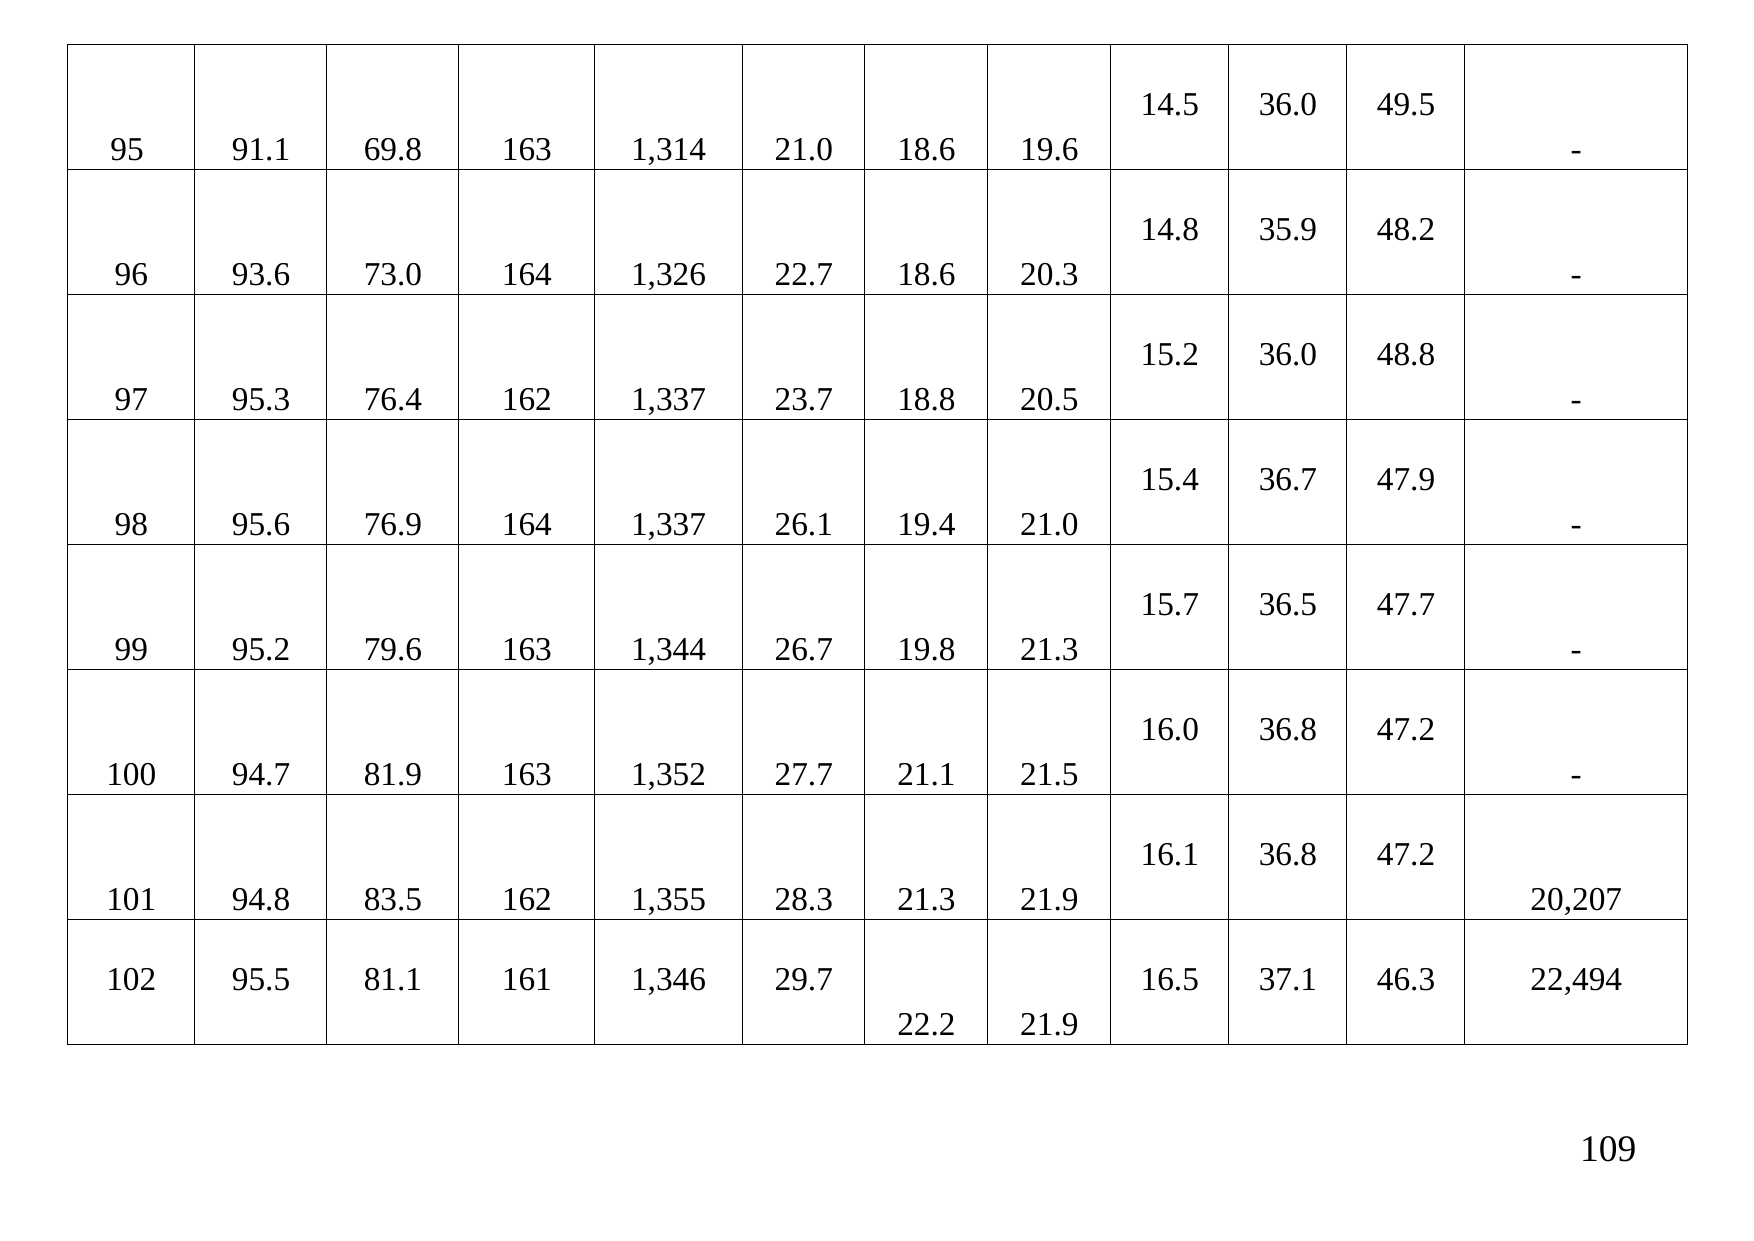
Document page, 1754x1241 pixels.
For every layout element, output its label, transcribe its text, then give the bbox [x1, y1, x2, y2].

table_cell 1,314 [595, 45, 742, 169]
table_cell 91.1 [195, 45, 326, 169]
table_cell 14.8 [1111, 170, 1228, 294]
table_cell 21.3 [988, 545, 1110, 669]
table_cell 1,352 [595, 670, 742, 794]
table_cell 19.4 [865, 420, 987, 544]
table_cell 95.6 [195, 420, 326, 544]
table_cell 100 [68, 670, 194, 794]
table_cell 23.7 [743, 295, 864, 419]
table_cell 36.5 [1229, 545, 1346, 669]
table_cell 95.5 [195, 920, 326, 1044]
table_cell 20.5 [988, 295, 1110, 419]
table_cell 36.0 [1229, 45, 1346, 169]
table_cell 36.0 [1229, 295, 1346, 419]
table_cell 102 [68, 920, 194, 1044]
table_cell 97 [68, 295, 194, 419]
table_cell 79.6 [327, 545, 458, 669]
table_cell 1,344 [595, 545, 742, 669]
table_cell 26.1 [743, 420, 864, 544]
table_cell - [1465, 45, 1687, 169]
table_cell 95.3 [195, 295, 326, 419]
table_cell 101 [68, 795, 194, 919]
table_cell 36.7 [1229, 420, 1346, 544]
table_cell 1,337 [595, 295, 742, 419]
table_cell 163 [459, 670, 594, 794]
table_cell 21.9 [988, 920, 1110, 1044]
table_cell 81.1 [327, 920, 458, 1044]
table_cell 15.7 [1111, 545, 1228, 669]
table_cell 18.6 [865, 45, 987, 169]
table_cell 93.6 [195, 170, 326, 294]
table_cell 46.3 [1347, 920, 1464, 1044]
table_cell 81.9 [327, 670, 458, 794]
table_cell 15.2 [1111, 295, 1228, 419]
table_cell 21.0 [988, 420, 1110, 544]
table_cell 48.2 [1347, 170, 1464, 294]
table_cell 19.6 [988, 45, 1110, 169]
table_cell 49.5 [1347, 45, 1464, 169]
table_cell - [1465, 420, 1687, 544]
table_cell - [1465, 545, 1687, 669]
table_cell - [1465, 295, 1687, 419]
table_cell 1,355 [595, 795, 742, 919]
table_cell 69.8 [327, 45, 458, 169]
table_cell 28.3 [743, 795, 864, 919]
table_cell 163 [459, 545, 594, 669]
table_cell 96 [68, 170, 194, 294]
table_cell 15.4 [1111, 420, 1228, 544]
table_cell 18.8 [865, 295, 987, 419]
table_cell - [1465, 170, 1687, 294]
table_cell 22.2 [865, 920, 987, 1044]
table_cell 162 [459, 295, 594, 419]
table_cell 76.4 [327, 295, 458, 419]
table_cell 21.1 [865, 670, 987, 794]
table_cell 76.9 [327, 420, 458, 544]
table_cell 22,494 [1465, 920, 1687, 1044]
table_cell 98 [68, 420, 194, 544]
table_cell 35.9 [1229, 170, 1346, 294]
table_cell 95 [68, 45, 194, 169]
table_cell 47.7 [1347, 545, 1464, 669]
table_cell 21.3 [865, 795, 987, 919]
table_cell 1,337 [595, 420, 742, 544]
table_cell 20.3 [988, 170, 1110, 294]
table_cell 1,346 [595, 920, 742, 1044]
table_cell 47.9 [1347, 420, 1464, 544]
table_cell 21.5 [988, 670, 1110, 794]
table_cell 36.8 [1229, 795, 1346, 919]
table_cell 48.8 [1347, 295, 1464, 419]
table_cell 94.8 [195, 795, 326, 919]
table_cell 22.7 [743, 170, 864, 294]
table_cell 164 [459, 420, 594, 544]
table_cell 73.0 [327, 170, 458, 294]
table_cell 21.0 [743, 45, 864, 169]
table_cell 94.7 [195, 670, 326, 794]
table_cell 14.5 [1111, 45, 1228, 169]
table_cell - [1465, 670, 1687, 794]
table_cell 16.1 [1111, 795, 1228, 919]
table_cell 16.5 [1111, 920, 1228, 1044]
table_cell 164 [459, 170, 594, 294]
table_cell 36.8 [1229, 670, 1346, 794]
table_cell 26.7 [743, 545, 864, 669]
table_cell 99 [68, 545, 194, 669]
table_cell 83.5 [327, 795, 458, 919]
table_cell 161 [459, 920, 594, 1044]
table_cell 18.6 [865, 170, 987, 294]
table_cell 47.2 [1347, 795, 1464, 919]
table_cell 29.7 [743, 920, 864, 1044]
table_cell 95.2 [195, 545, 326, 669]
table_cell 163 [459, 45, 594, 169]
table_cell 162 [459, 795, 594, 919]
table_cell 16.0 [1111, 670, 1228, 794]
table_cell 47.2 [1347, 670, 1464, 794]
table_cell 20,207 [1465, 795, 1687, 919]
table_cell 21.9 [988, 795, 1110, 919]
table_cell 37.1 [1229, 920, 1346, 1044]
table_cell 19.8 [865, 545, 987, 669]
table_cell 27.7 [743, 670, 864, 794]
table_cell 1,326 [595, 170, 742, 294]
